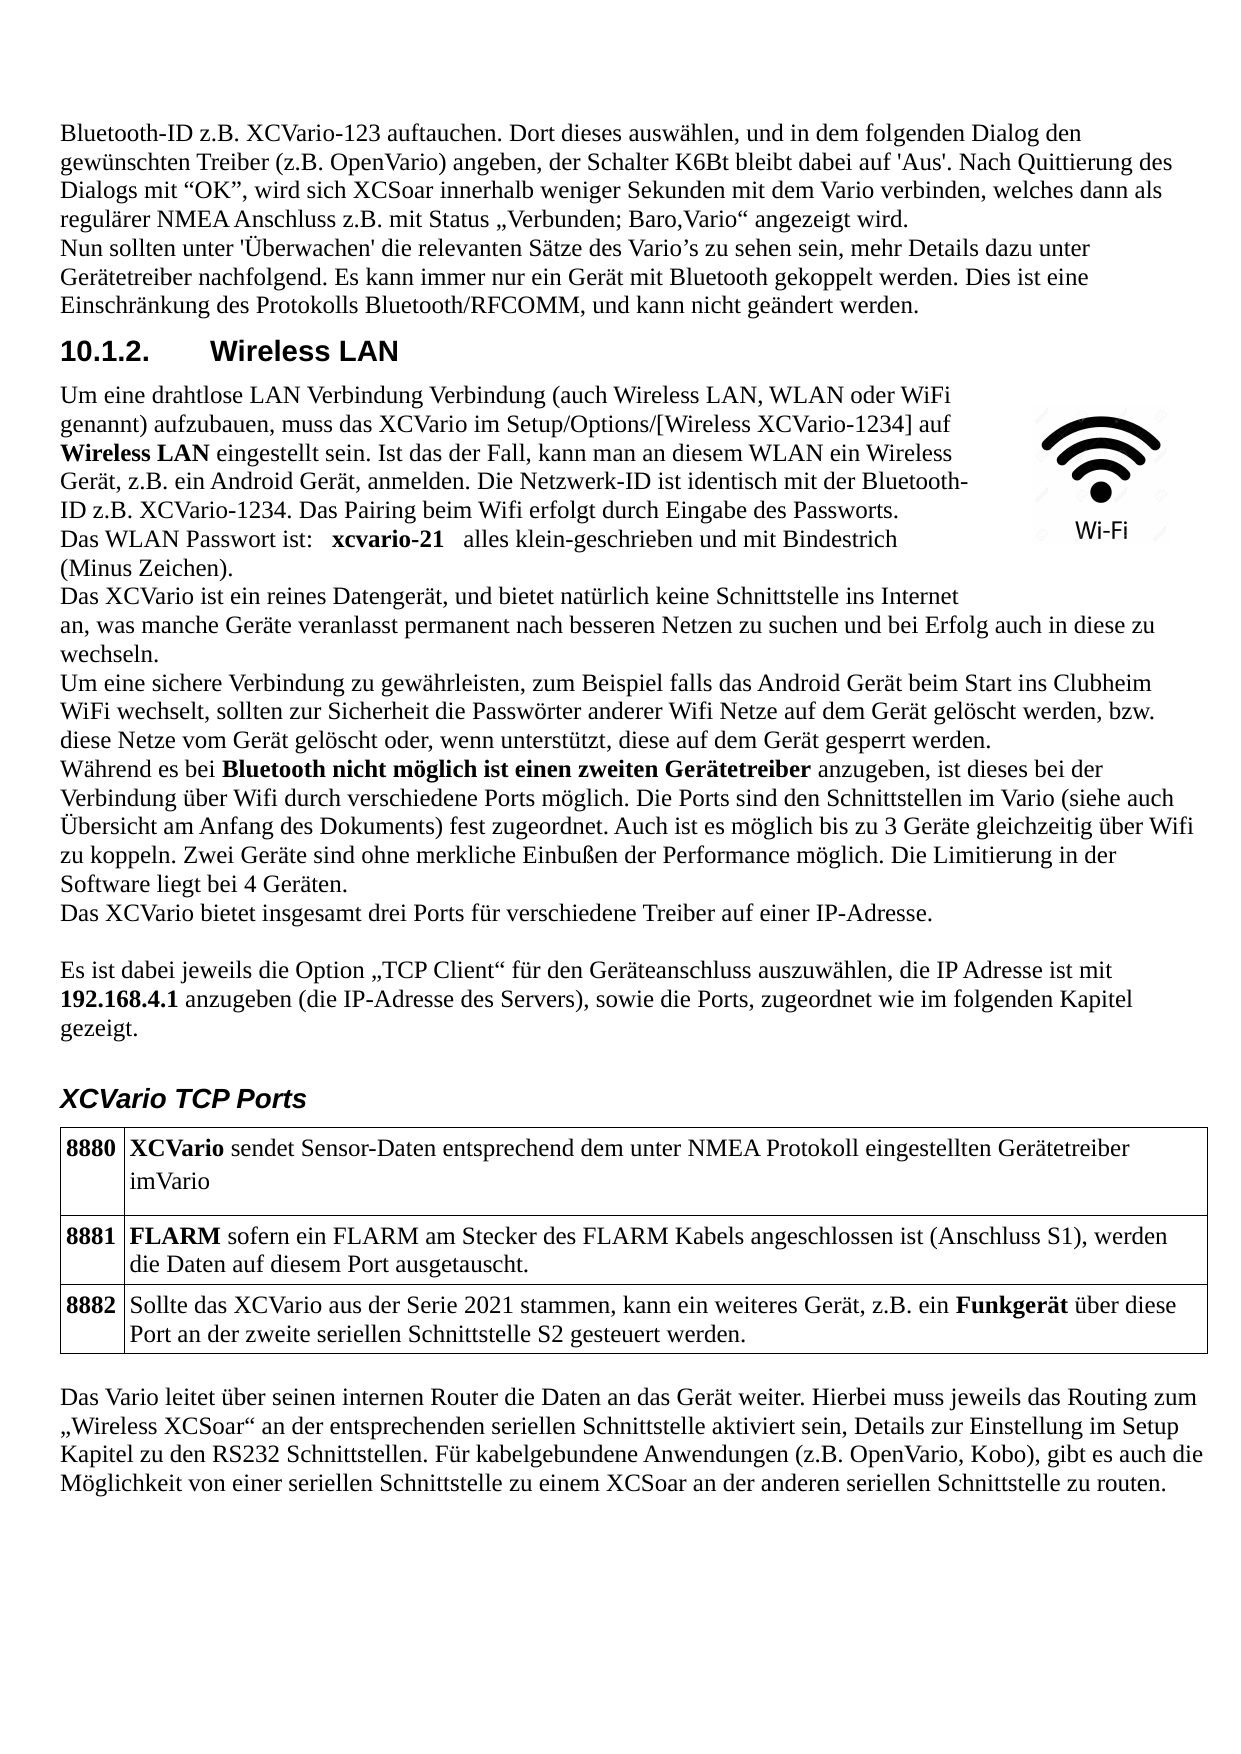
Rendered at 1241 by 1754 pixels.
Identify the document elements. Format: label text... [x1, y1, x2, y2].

table_cell 8882 [61, 1285, 124, 1353]
subtitle Wireless LAN [60, 334, 1207, 368]
table_header 8880 [61, 1128, 124, 1215]
text Um eine drahtlose LAN Verbindung Verbindung (auch Wireless LAN, WLAN oder WiFi genannt) aufzubauen, muss das XCVario im Setup/Options/[Wireless XCVario-1234] auf Wireless LAN eingestellt sein. Ist das der Fall, kann man an diesem WLAN ein Wireless Gerät, z.B. ein Android Gerät, anmelden. Die Netzwerk-ID ist identisch mit der Bluetooth-ID z.B. XCVario-1234. Das Pairing beim Wifi erfolgt durch Eingabe des Passworts. [60, 380, 1207, 524]
text Bluetooth-ID z.B. XCVario-123 auftauchen. Dort dieses auswählen, und in dem folgenden Dialog den gewünschten Treiber (z.B. OpenVario) angeben, der Schalter K6Bt bleibt dabei auf 'Aus'. Nach Quittierung des Dialogs mit “OK”, wird sich XCSoar innerhalb weniger Sekunden mit dem Vario verbinden, welches dann als regulärer NMEA Anschluss z.B. mit Status „Verbunden; Baro,Vario“ angezeigt wird. [60, 118, 1207, 233]
table_cell Sollte das XCVario aus der Serie 2021 stammen, kann ein weiteres Gerät, z.B. ein Funkgerät über diese Port an der zweite seriellen Schnittstelle S2 gesteuert werden. [125, 1285, 1207, 1353]
picture [1031, 406, 1171, 545]
subtitle XCVario TCP Ports [60, 1083, 1207, 1114]
text Während es bei Bluetooth nicht möglich ist einen zweiten Gerätetreiber anzugeben, ist dieses bei der Verbindung über Wifi durch verschiedene Ports möglich. Die Ports sind den Schnittstellen im Vario (siehe auch Übersicht am Anfang des Dokuments) fest zugeordnet. Auch ist es möglich bis zu 3 Geräte gleichzeitig über Wifi zu koppeln. Zwei Geräte sind ohne merkliche Einbußen der Performance möglich. Die Limitierung in der Software liegt bei 4 Geräten. [60, 754, 1207, 898]
table_cell FLARM sofern ein FLARM am Stecker des FLARM Kabels angeschlossen ist (Anschluss S1), werden die Daten auf diesem Port ausgetauscht. [125, 1216, 1207, 1284]
table_cell 8881 [61, 1216, 124, 1284]
text Das XCVario ist ein reines Datengerät, und bietet natürlich keine Schnittstelle ins Internet an, was manche Geräte veranlasst permanent nach besseren Netzen zu suchen und bei Erfolg auch in diese zu wechseln. [60, 581, 1207, 668]
text Um eine sichere Verbindung zu gewährleisten, zum Beispiel falls das Android Gerät beim Start ins Clubheim WiFi wechselt, sollten zur Sicherheit die Passwörter anderer Wifi Netze auf dem Gerät gelöscht werden, bzw. diese Netze vom Gerät gelöscht oder, wenn unterstützt, diese auf dem Gerät gesperrt werden. [60, 668, 1207, 754]
text Das WLAN Passwort ist: xcvario-21 alles klein-geschrieben und mit Bindestrich (Minus Zeichen). [60, 524, 1207, 581]
table_header XCVario sendet Sensor-Daten entsprechend dem unter NMEA Protokoll eingestellten Gerätetreiber imVario [125, 1128, 1207, 1215]
text Das XCVario bietet insgesamt drei Ports für verschiedene Treiber auf einer IP-Adresse. [60, 898, 1207, 926]
text Das Vario leitet über seinen internen Router die Daten an das Gerät weiter. Hierbei muss jeweils das Routing zum „Wireless XCSoar“ an der entsprechenden seriellen Schnittstelle aktiviert sein, Details zur Einstellung im Setup Kapitel zu den RS232 Schnittstellen. Für kabelgebundene Anwendungen (z.B. OpenVario, Kobo), gibt es auch die Möglichkeit von einer seriellen Schnittstelle zu einem XCSoar an der anderen seriellen Schnittstelle zu routen. [60, 1382, 1207, 1497]
text Es ist dabei jeweils die Option „TCP Client“ für den Geräteanschluss auszuwählen, die IP Adresse ist mit 192.168.4.1 anzugeben (die IP-Adresse des Servers), sowie die Ports, zugeordnet wie im folgenden Kapitel gezeigt. [60, 955, 1207, 1041]
text Nun sollten unter 'Überwachen' die relevanten Sätze des Vario’s zu sehen sein, mehr Details dazu unter Gerätetreiber nachfolgend. Es kann immer nur ein Gerät mit Bluetooth gekoppelt werden. Dies ist eine Einschränkung des Protokolls Bluetooth/RFCOMM, und kann nicht geändert werden. [60, 233, 1207, 319]
